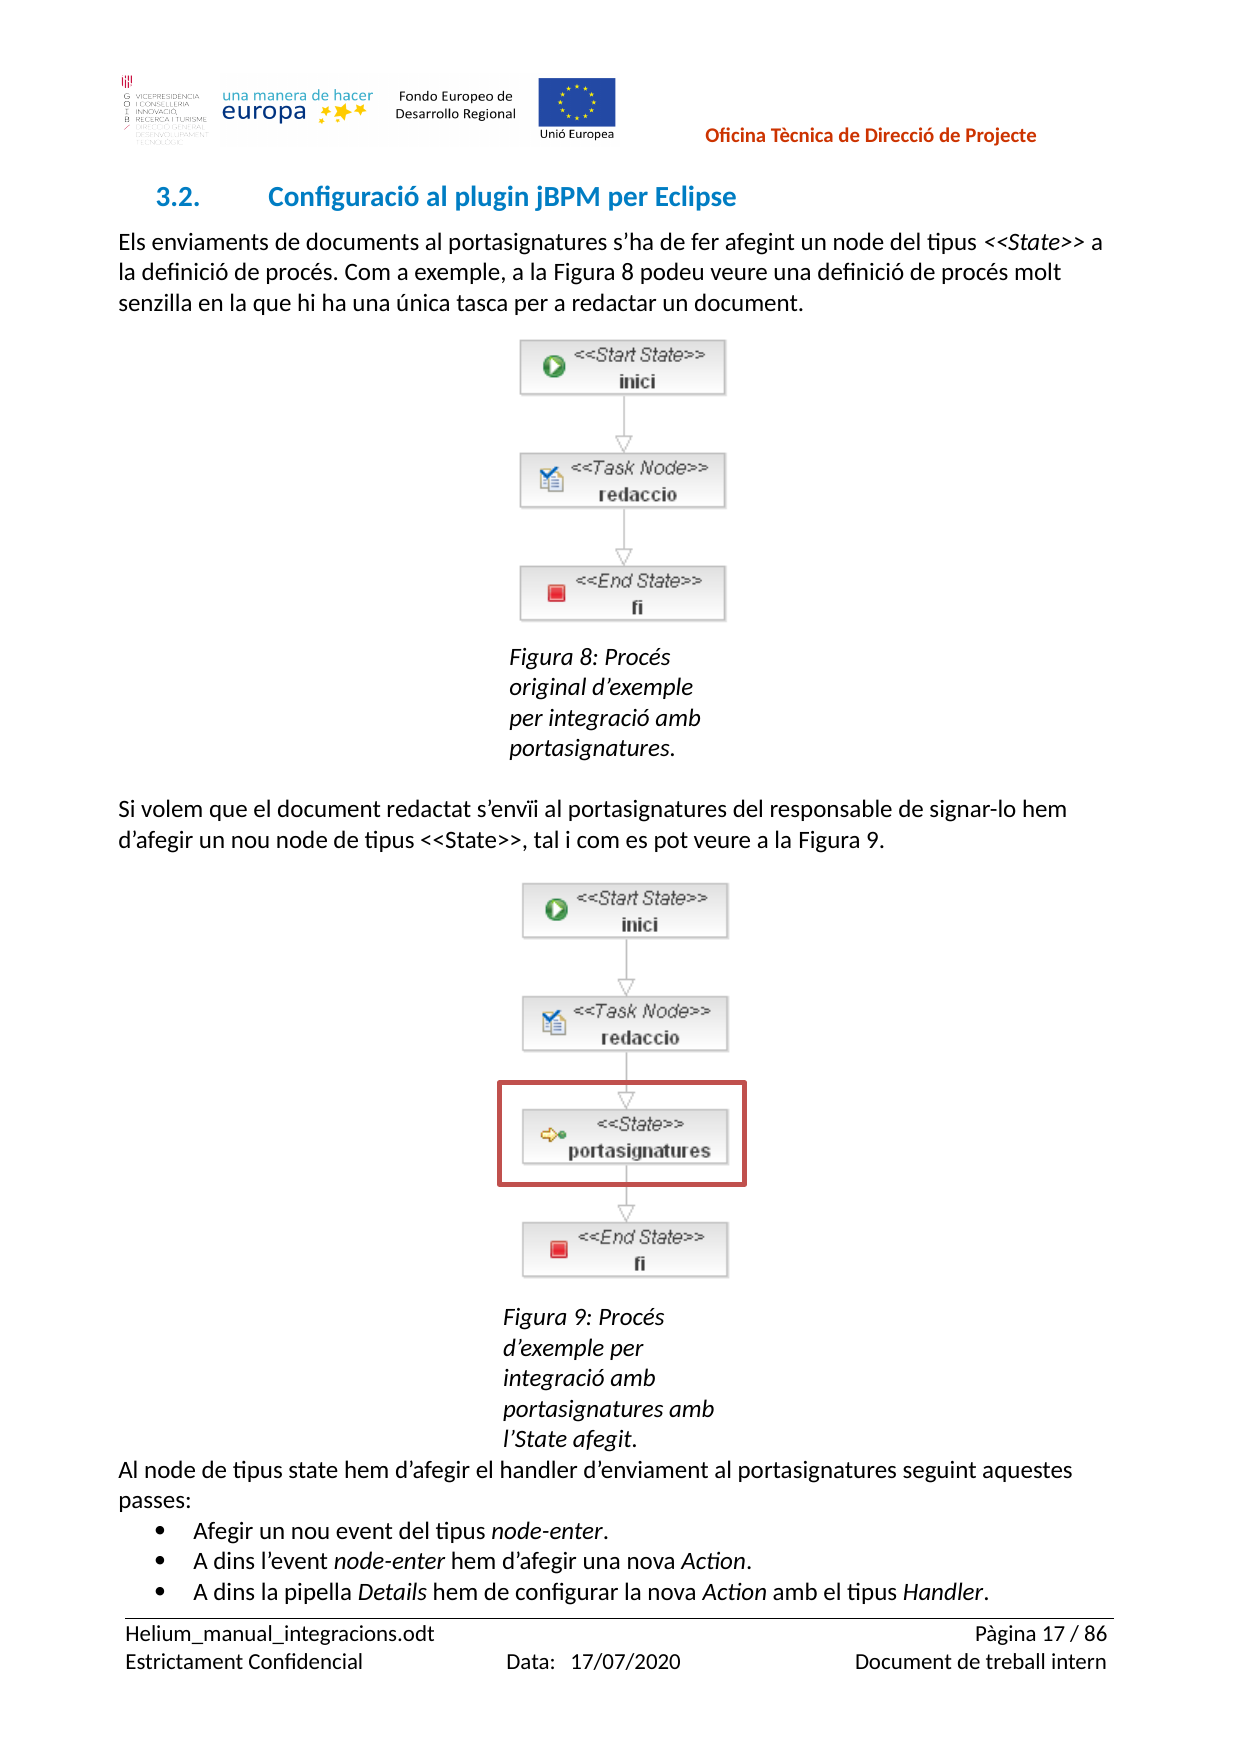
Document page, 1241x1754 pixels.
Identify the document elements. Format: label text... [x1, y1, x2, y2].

picture [219, 73, 621, 147]
picture [502, 1187, 739, 1296]
subtitle Configuració al plugin jBPM per Eclipse [155, 178, 1122, 213]
picture [502, 867, 739, 1080]
text Els enviaments de documents al portasignatures s’ha de fer afegint un node del tipus <<State>> a la definició de procés. Com a exemple, a la Figura 8 podeu veure una definició de procés molt senzilla en la que hi ha una única tasca per a redactar un document. [118, 226, 1122, 317]
text Si volem que el document redactat s’envïi al portasignatures del responsable de signar-lo hem d’afegir un nou node de tipus <<State>>, tal i com es pot veure a la Figura 9. [118, 793, 1122, 854]
picture [118, 73, 213, 147]
list A dins l’event node-enter hem d’afegir una nova Action. [156, 1546, 1122, 1576]
picture [502, 1085, 739, 1182]
text Figura 8: Procés original d’exemple per integració amb portasignatures. [509, 635, 734, 763]
list A dins la pipella Details hem de configurar la nova Action amb el tipus Handler. [156, 1576, 1122, 1607]
picture [509, 330, 735, 635]
list Afegir un nou event del tipus node-enter. [156, 1515, 1122, 1546]
text Figura 9: Procés d’exemple per integració amb portasignatures amb l’State afegit. [503, 1296, 739, 1454]
text Al node de tipus state hem d’afegir el handler d’enviament al portasignatures seguint aquestes passes: [118, 1454, 1122, 1515]
